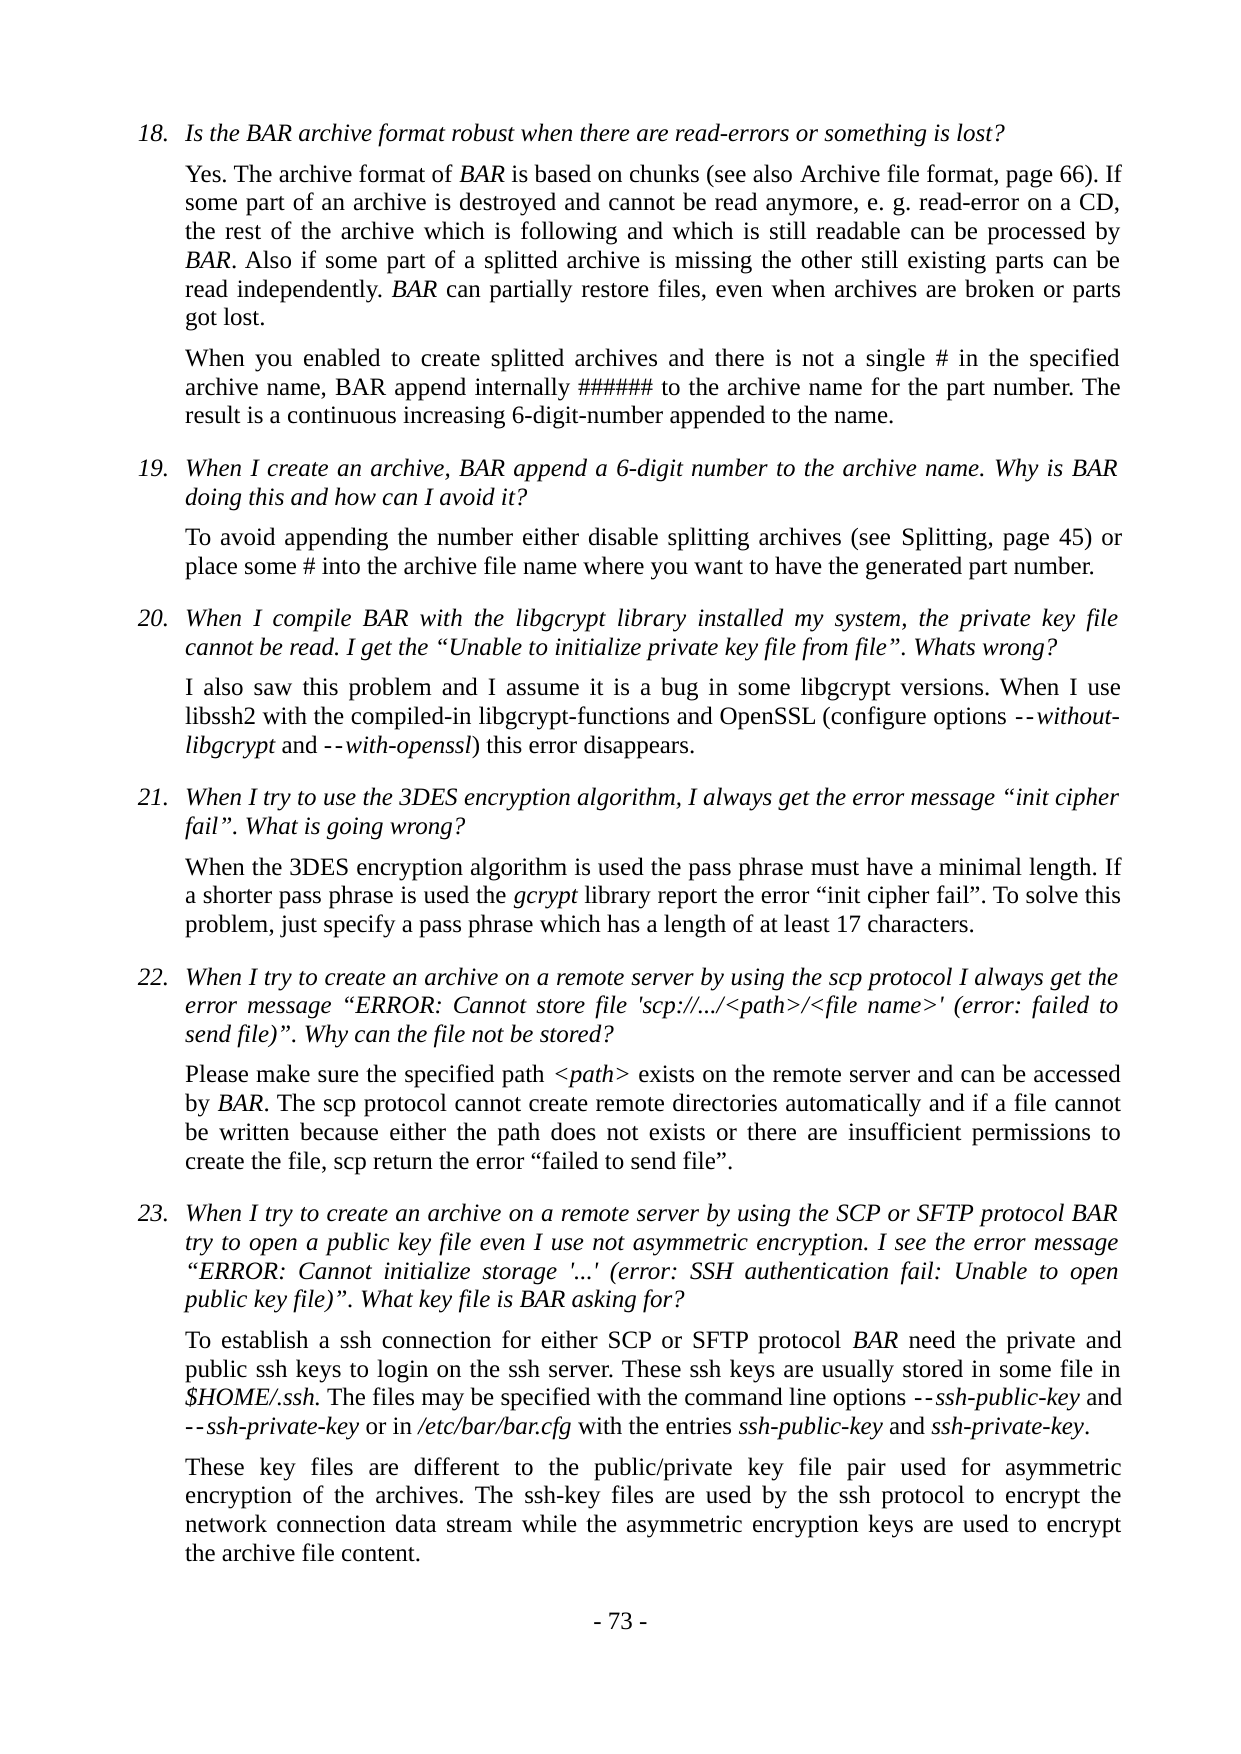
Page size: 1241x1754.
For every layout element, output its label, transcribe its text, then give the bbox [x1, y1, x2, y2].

text To establish a ssh connection for either SCP or SFTP protocol BAR need the private and public ssh keys to login on the ssh server. These ssh keys are usually stored in some file in $HOME/.ssh. The files may be specified with the command line options ‑‑ssh-public-key and ‑‑ssh-private-key or in /etc/bar/bar.cfg with the entries ssh-public-key and ssh-private-key. [185, 1325, 1122, 1440]
list When I try to create an archive on a remote server by using the scp protocol I always get the error message “ERROR: Cannot store file 'scp://.../<path>/<file name>' (error: failed to send file)”. Why can the file not be stored? [138, 962, 1122, 1048]
text When you enabled to create splitted archives and there is not a single # in the specified archive name, BAR append internally ###### to the archive name for the part number. The result is a continuous increasing 6-digit-number appended to the name. [185, 343, 1122, 429]
text Yes. The archive format of BAR is based on chunks (see also Archive file format, page 66). If some part of an archive is destroyed and cannot be read anymore, e. g. read-error on a CD, the rest of the archive which is following and which is still readable can be processed by BAR. Also if some part of a splitted archive is missing the other still existing parts can be read independently. BAR can partially restore files, even when archives are broken or parts got lost. [185, 159, 1122, 331]
list When I create an archive, BAR append a 6-digit number to the archive name. Why is BAR doing this and how can I avoid it? [138, 453, 1122, 510]
text When the 3DES encryption algorithm is used the pass phrase must have a minimal length. If a shorter pass phrase is used the gcrypt library report the error “init cipher fail”. To solve this problem, just specify a pass phrase which has a length of at least 17 characters. [185, 852, 1122, 938]
list When I compile BAR with the libgcrypt library installed my system, the private key file cannot be read. I get the “Unable to initialize private key file from file”. Whats wrong? [138, 603, 1122, 661]
text To avoid appending the number either disable splitting archives (see Splitting, page 46) or place some # into the archive file name where you want to have the generated part number. [185, 522, 1122, 579]
text These key files are different to the public/private key file pair used for asymmetric encryption of the archives. The ssh-key files are used by the ssh protocol to encrypt the network connection data stream while the asymmetric encryption keys are used to encrypt the archive file content. [185, 1452, 1122, 1567]
text I also saw this problem and I assume it is a bug in some libgcrypt versions. When I use libssh2 with the compiled-in libgcrypt-functions and OpenSSL (configure options ‑‑without-libgcrypt and ‑‑with-openssl) this error disappears. [185, 672, 1122, 759]
list Is the BAR archive format robust when there are read-errors or something is lost? [138, 118, 1122, 147]
list When I try to create an archive on a remote server by using the SCP or SFTP protocol BAR try to open a public key file even I use not asymmetric encryption. I see the error message “ERROR: Cannot initialize storage '...' (error: SSH authentication fail: Unable to open public key file)”. What key file is BAR asking for? [138, 1198, 1122, 1313]
text Please make sure the specified path <path> exists on the remote server and can be accessed by BAR. The scp protocol cannot create remote directories automatically and if a file cannot be written because either the path does not exists or there are insufficient permissions to create the file, scp return the error “failed to send file”. [185, 1059, 1122, 1174]
list When I try to use the 3DES encryption algorithm, I always get the error message “init cipher fail”. What is going wrong? [138, 782, 1122, 840]
